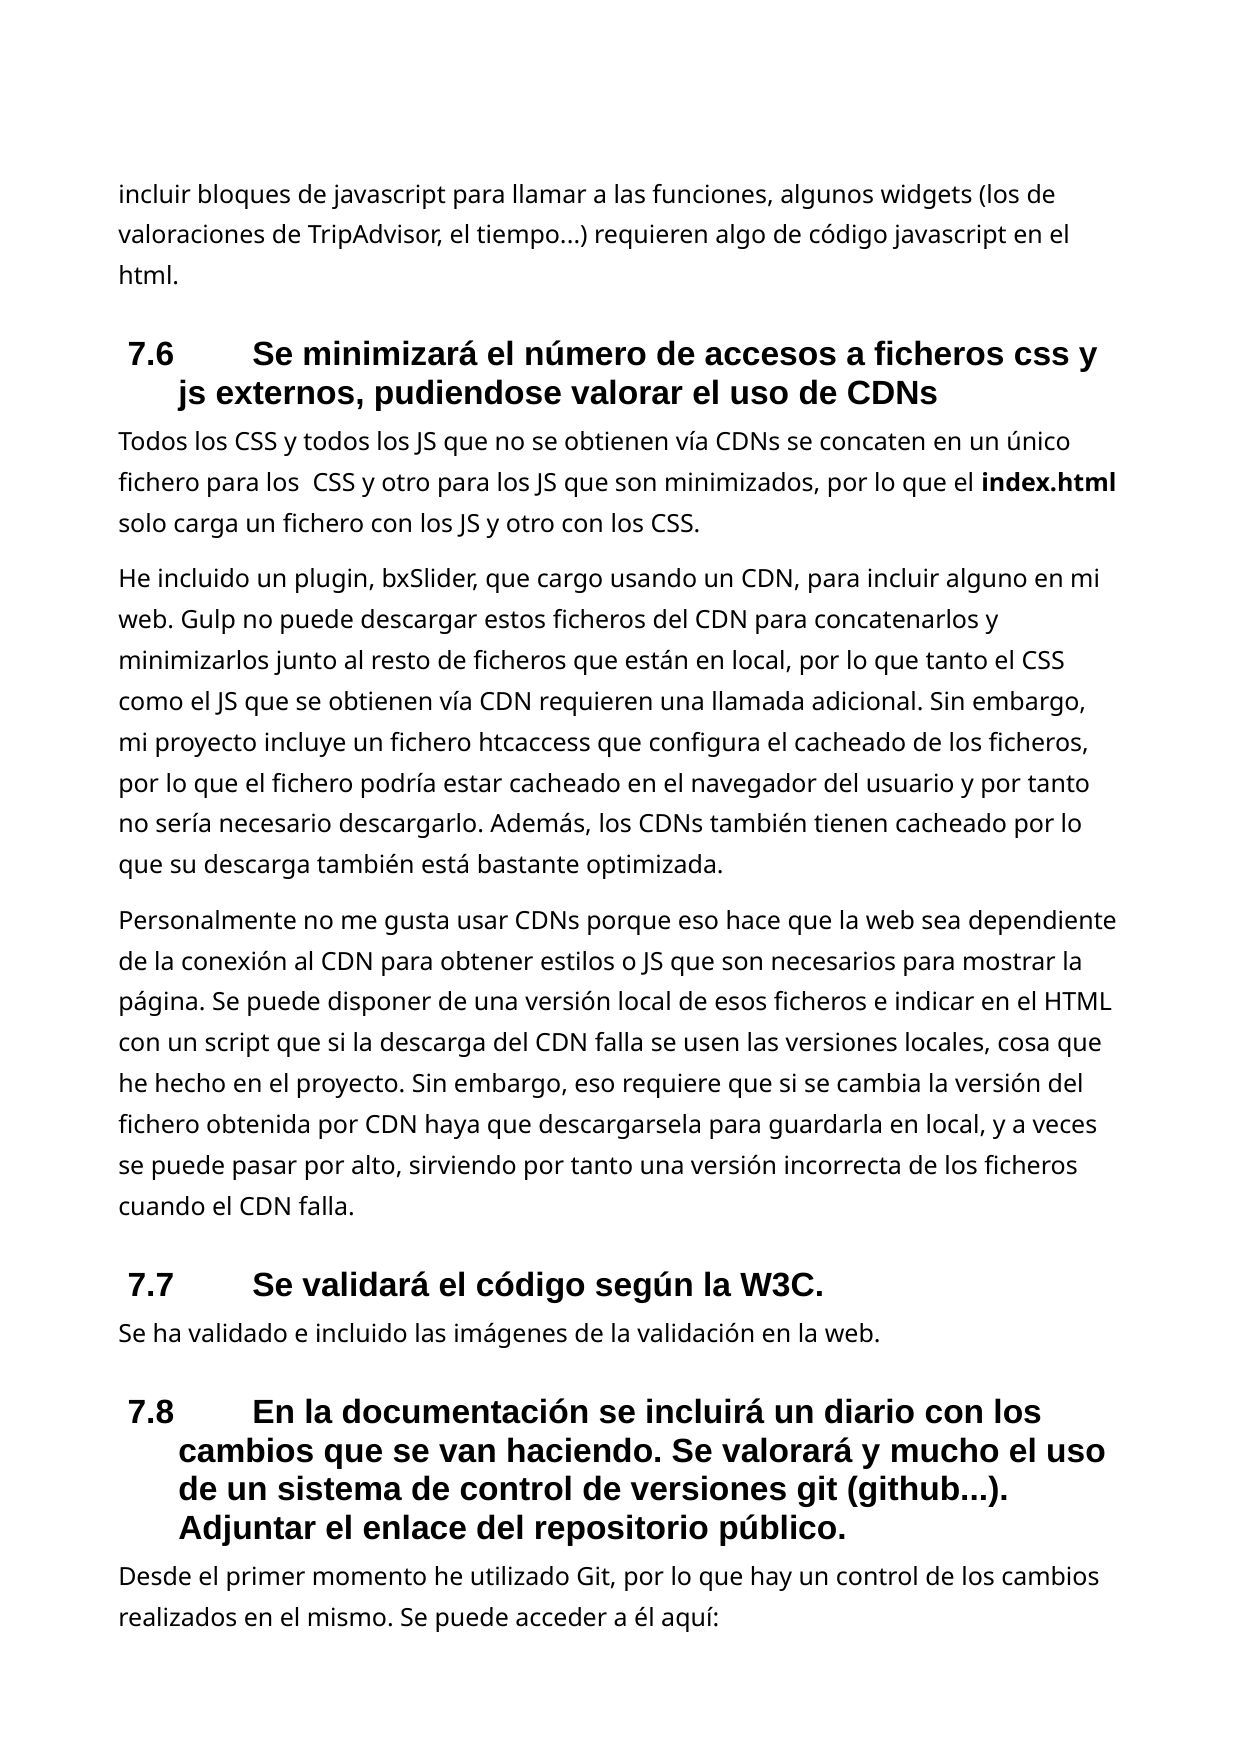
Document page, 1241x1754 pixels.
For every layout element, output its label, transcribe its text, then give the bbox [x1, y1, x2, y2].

text Personalmente no me gusta usar CDNs porque eso hace que la web sea dependiente de la conexión al CDN para obtener estilos o JS que son necesarios para mostrar la página. Se puede disponer de una versión local de esos ficheros e indicar en el HTML con un script que si la descarga del CDN falla se usen las versiones locales, cosa que he hecho en el proyecto. Sin embargo, eso requiere que si se cambia la versión del fichero obtenida por CDN haya que descargarsela para guardarla en local, y a veces se puede pasar por alto, sirviendo por tanto una versión incorrecta de los ficheros cuando el CDN falla. [118, 902, 1122, 1222]
text Se ha validado e incluido las imágenes de la validación en la web. [118, 1316, 1122, 1350]
subtitle Se minimizará el número de accesos a ficheros css y js externos, pudiendose valorar el uso de CDNs [118, 334, 1122, 412]
subtitle En la documentación se incluirá un diario con los cambios que se van haciendo. Se valorará y mucho el uso de un sistema de control de versiones git (github...). Adjuntar el enlace del repositorio público. [118, 1392, 1122, 1546]
text Desde el primer momento he utilizado Git, por lo que hay un control de los cambios realizados en el mismo. Se puede acceder a él aquí: [118, 1559, 1122, 1634]
text Todos los CSS y todos los JS que no se obtienen vía CDNs se concaten en un único fichero para los CSS y otro para los JS que son minimizados, por lo que el index.html solo carga un fichero con los JS y otro con los CSS. [118, 424, 1122, 540]
text incluir bloques de javascript para llamar a las funciones, algunos widgets (los de valoraciones de TripAdvisor, el tiempo...) requieren algo de código javascript en el html. [118, 176, 1122, 292]
text He incluido un plugin, bxSlider, que cargo usando un CDN, para incluir alguno en mi web. Gulp no puede descargar estos ficheros del CDN para concatenarlos y minimizarlos junto al resto de ficheros que están en local, por lo que tanto el CSS como el JS que se obtienen vía CDN requieren una llamada adicional. Sin embargo, mi proyecto incluye un fichero htcaccess que configura el cacheado de los ficheros, por lo que el fichero podría estar cacheado en el navegador del usuario y por tanto no sería necesario descargarlo. Además, los CDNs también tienen cacheado por lo que su descarga también está bastante optimizada. [118, 561, 1122, 881]
subtitle Se validará el código según la W3C. [118, 1264, 1122, 1303]
